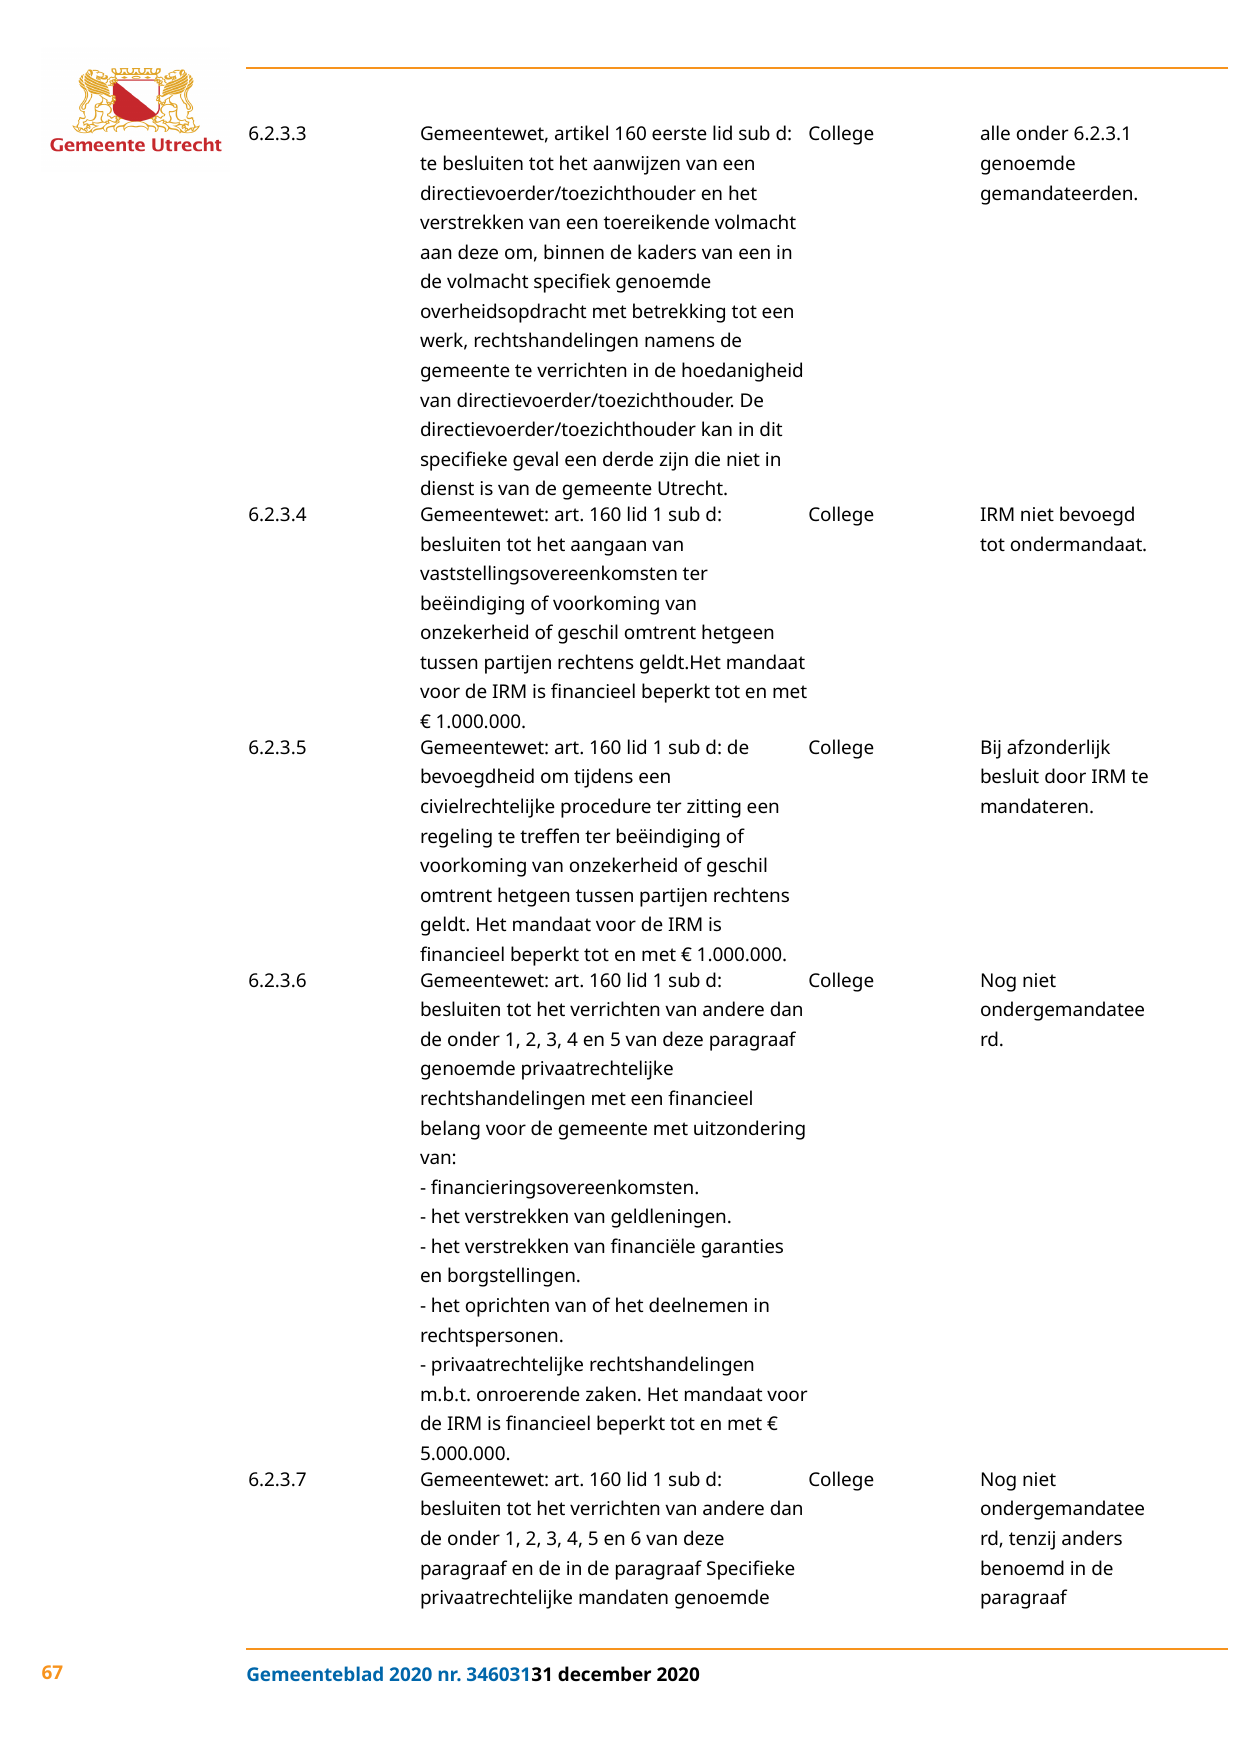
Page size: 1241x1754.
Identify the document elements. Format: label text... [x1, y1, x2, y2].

table_cell Nog niet ondergemandateerd. [980, 967, 1152, 1466]
picture [41, 47, 231, 172]
table_cell Gemeentewet: art. 160 lid 1 sub d: de bevoegdheid om tijdens een civielrechtelijke procedure ter zitting een regeling te treffen ter beëindiging of voorkoming van onzekerheid of geschil omtrent hetgeen tussen partijen rechtens geldt. Het mandaat voor de IRM is financieel beperkt tot en met € 1.000.000. [420, 734, 808, 967]
table_cell 6.2.3.6 [248, 967, 420, 1466]
table_cell [808, 95, 980, 121]
table_cell 6.2.3.4 [248, 501, 420, 734]
table_cell [980, 95, 1152, 121]
table_cell 6.2.3.7 [248, 1466, 420, 1610]
table_cell Gemeentewet: art. 160 lid 1 sub d: besluiten tot het verrichten van andere dan de onder 1, 2, 3, 4 en 5 van deze paragraaf genoemde privaatrechtelijke rechtshandelingen met een financieel belang voor de gemeente met uitzondering van: - financieringsovereenkomsten. - het verstrekken van geldleningen. - het verstrekken van financiële garanties en borgstellingen. - het oprichten van of het deelnemen in rechtspersonen. - privaatrechtelijke rechtshandelingen m.b.t. onroerende zaken. Het mandaat voor de IRM is financieel beperkt tot en met € 5.000.000. [420, 967, 808, 1466]
table_cell College [808, 967, 980, 1466]
table_cell alle onder 6.2.3.1 genoemde gemandateerden. [980, 121, 1152, 501]
table_cell IRM niet bevoegd tot ondermandaat. [980, 501, 1152, 734]
table_cell Gemeentewet: art. 160 lid 1 sub d: besluiten tot het aangaan van vaststellingsovereenkomsten ter beëindiging of voorkoming van onzekerheid of geschil omtrent hetgeen tussen partijen rechtens geldt.Het mandaat voor de IRM is financieel beperkt tot en met € 1.000.000. [420, 501, 808, 734]
table_cell 6.2.3.3 [248, 121, 420, 501]
table_cell College [808, 501, 980, 734]
table_cell Bij afzonderlijk besluit door IRM te mandateren. [980, 734, 1152, 967]
table_cell 6.2.3.5 [248, 734, 420, 967]
table_cell College [808, 121, 980, 501]
table_cell [420, 95, 808, 121]
table_cell Nog niet ondergemandateerd, tenzij anders benoemd in de paragraaf [980, 1466, 1152, 1610]
table_cell College [808, 734, 980, 967]
table_cell Gemeentewet, artikel 160 eerste lid sub d: te besluiten tot het aanwijzen van een directievoerder/toezichthouder en het verstrekken van een toereikende volmacht aan deze om, binnen de kaders van een in de volmacht specifiek genoemde overheidsopdracht met betrekking tot een werk, rechtshandelingen namens de gemeente te verrichten in de hoedanigheid van directievoerder/toezichthouder. De directievoerder/toezichthouder kan in dit specifieke geval een derde zijn die niet in dienst is van de gemeente Utrecht. [420, 121, 808, 501]
table_cell Gemeentewet: art. 160 lid 1 sub d: besluiten tot het verrichten van andere dan de onder 1, 2, 3, 4, 5 en 6 van deze paragraaf en de in de paragraaf Specifieke privaatrechtelijke mandaten genoemde [420, 1466, 808, 1610]
table_cell College [808, 1466, 980, 1610]
table_cell [248, 95, 420, 121]
